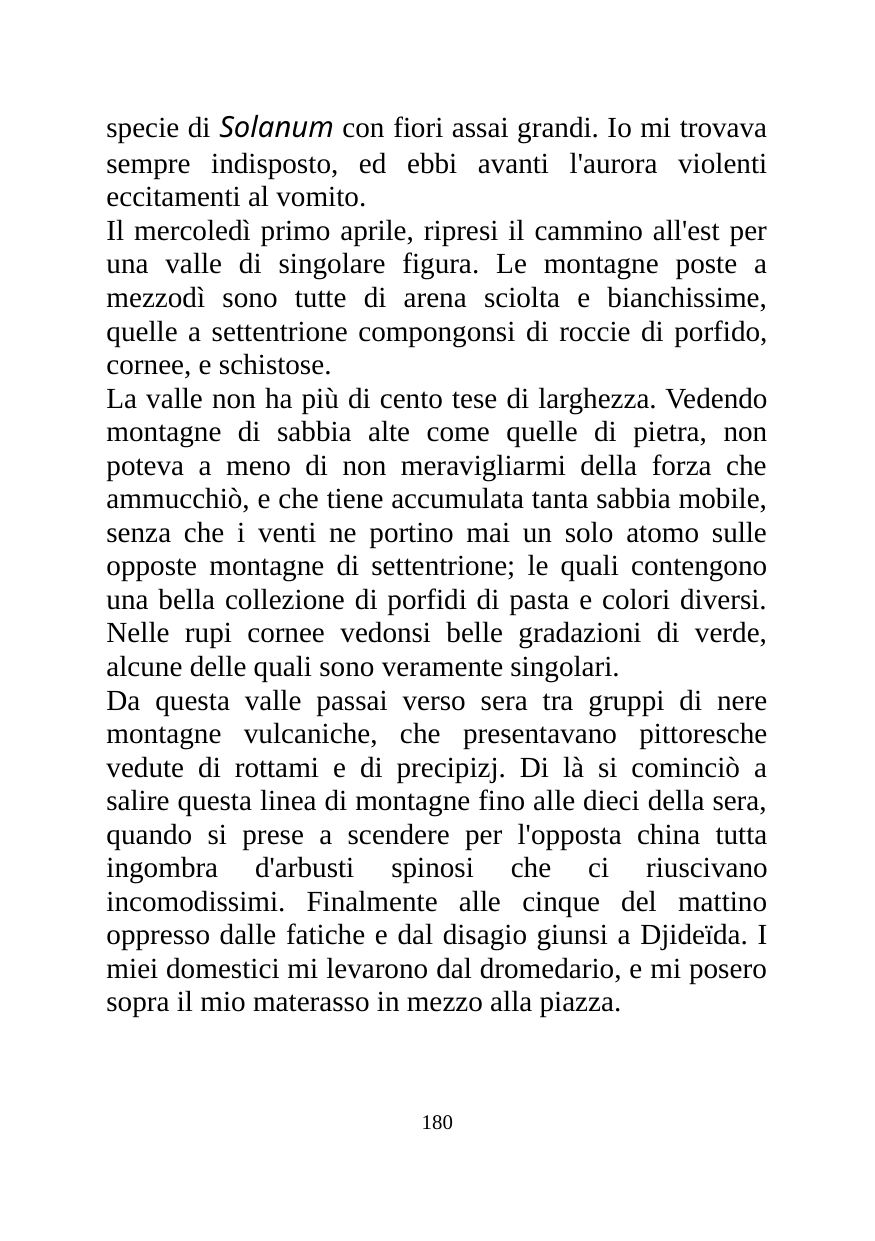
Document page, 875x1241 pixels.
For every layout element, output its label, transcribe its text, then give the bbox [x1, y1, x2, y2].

text La valle non ha più di cento tese di larghezza. Vedendo montagne di sabbia alte come quelle di pietra, non poteva a meno di non meravigliarmi della forza che ammucchiò, e che tiene accumulata tanta sabbia mobile, senza che i venti ne portino mai un solo atomo sulle opposte montagne di settentrione; le quali contengono una bella collezione di porfidi di pasta e colori diversi. Nelle rupi cornee vedonsi belle gradazioni di verde, alcune delle quali sono veramente singolari. [106, 381, 768, 683]
text Da questa valle passai verso sera tra gruppi di nere montagne vulcaniche, che presentavano pittoresche vedute di rottami e di precipizj. Di là si cominciò a salire questa linea di montagne fino alle dieci della sera, quando si prese a scendere per l'opposta china tutta ingombra d'arbusti spinosi che ci riuscivano incomodissimi. Finalmente alle cinque del mattino oppresso dalle fatiche e dal disagio giunsi a Djideïda. I miei domestici mi levarono dal dromedario, e mi posero sopra il mio materasso in mezzo alla piazza. [106, 683, 768, 1018]
text Il mercoledì primo aprile, ripresi il cammino all'est per una valle di singolare figura. Le montagne poste a mezzodì sono tutte di arena sciolta e bianchissime, quelle a settentrione compongonsi di roccie di porfido, cornee, e schistose. [106, 213, 768, 381]
text specie di Solanum con fiori assai grandi. Io mi trovava sempre indisposto, ed ebbi avanti l'aurora violenti eccitamenti al vomito. [106, 106, 768, 213]
